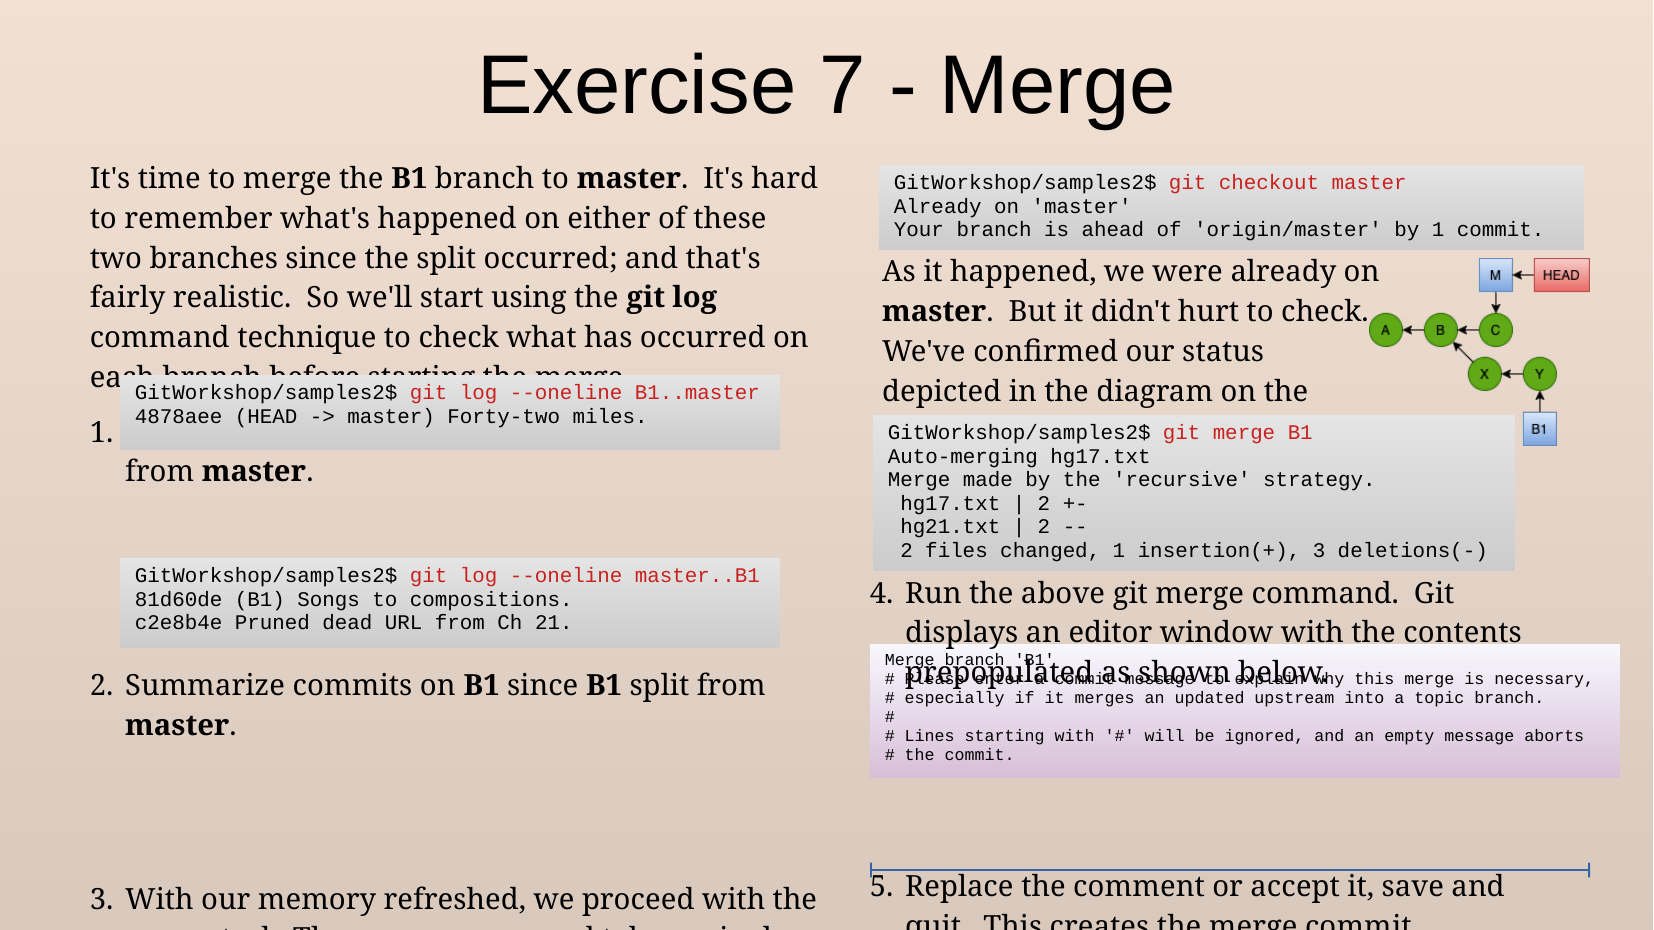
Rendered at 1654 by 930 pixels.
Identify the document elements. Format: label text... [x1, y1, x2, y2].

text_box GitWorkshop/samples2$ git log --oneline master..B1 81d60de (B1) Songs to compositions. c2e8b4e Pruned dead URL from Ch 21. [120, 558, 781, 649]
text_box It's time to merge the B1 branch to master. It's hard to remember what's happened on either of these two branches since the split occurred; and that's fairly realistic. So we'll start using the git log command technique to check what has occurred on each branch before starting the merge. Summarize commits on master since B1 split from master. Just the one change on the one line. Summarize commits on B1 since B1 split from master. With our memory refreshed, we proceed with the merge task. The merge command takes a single branch name for the source of the merge. The target is always the current branch. Since we want to merge into master, we must make master the current branch. [75, 150, 841, 838]
text_box GitWorkshop/samples2$ git checkout master Already on 'master' Your branch is ahead of 'origin/master' by 1 commit. [879, 165, 1585, 251]
text_box GitWorkshop/samples2$ git log --oneline B1..master 4878aee (HEAD -> master) Forty-two miles. [120, 375, 781, 450]
text_box Run the above git merge command. Git displays an editor window with the contents prepopulated as shown below. Replace the comment or accept it, save and quit. This creates the merge commit. [855, 564, 1588, 892]
text_box GitWorkshop/samples2$ git merge B1 Auto-merging hg17.txt Merge made by the 'recursive' strategy. hg17.txt | 2 +- hg21.txt | 2 -- 2 files changed, 1 insertion(+), 3 deletions(-) [873, 415, 1516, 564]
picture [1369, 258, 1590, 446]
title Exercise 7 - Merge [82, 19, 1571, 151]
text_box As it happened, we were already on master. But it didn't hurt to check. We've confirmed our status depicted in the diagram on the right. The merge command itself is easy. [867, 243, 1396, 424]
